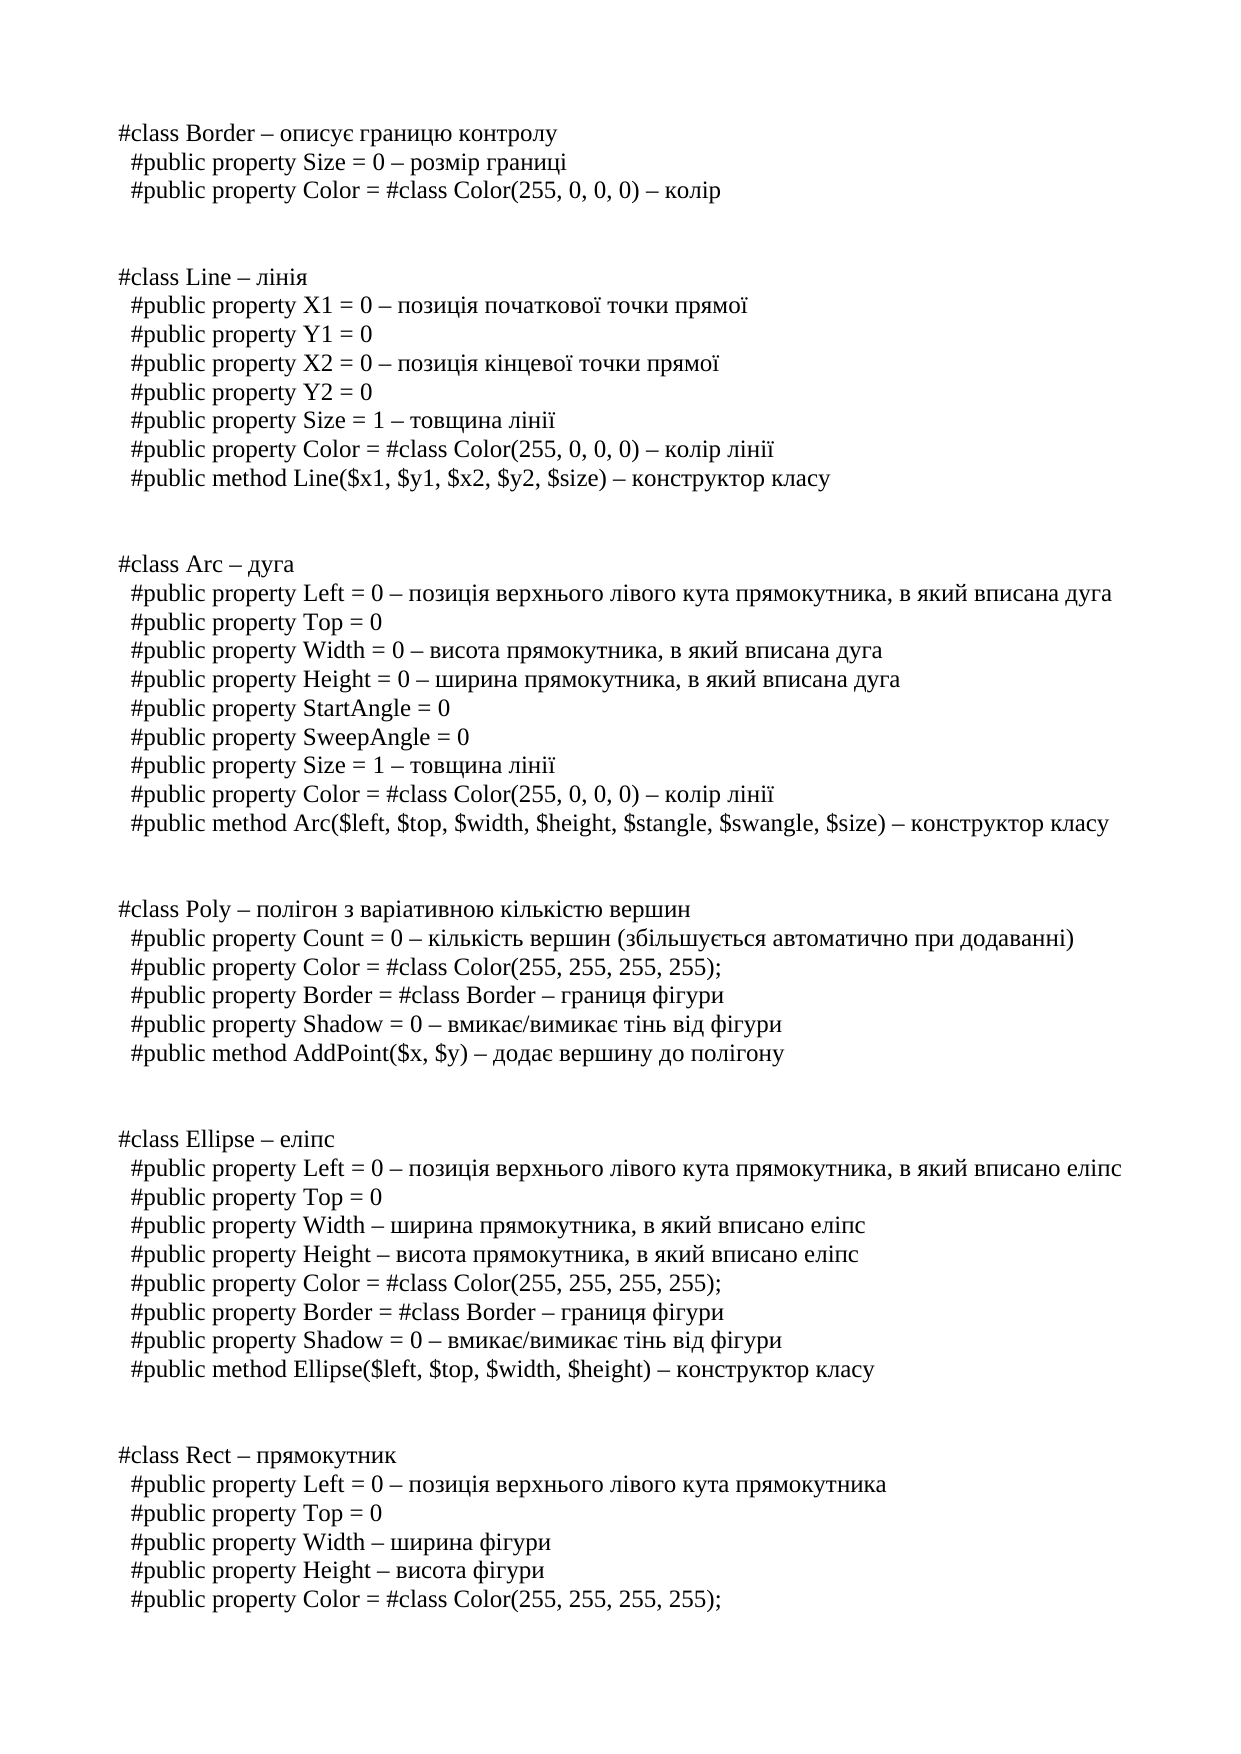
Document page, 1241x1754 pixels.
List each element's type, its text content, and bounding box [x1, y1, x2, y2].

text #public property Height – висота прямокутника, в який вписано еліпс [118, 1239, 1122, 1268]
text #public property Count = 0 – кількість вершин (збільшується автоматично при додаванні) [118, 923, 1122, 952]
text #public property Size = 1 – товщина лінії [118, 751, 1122, 779]
text #public property Color = #class Color(255, 255, 255, 255); [118, 952, 1122, 981]
text #class Rect – прямокутник [118, 1441, 1122, 1469]
text #class Ellipse – еліпс [118, 1124, 1122, 1153]
text #public property Y2 = 0 [118, 377, 1122, 406]
text #class Border – описує границю контролу [118, 118, 1122, 147]
text #public property Width – ширина фігури [118, 1527, 1122, 1556]
text #public property Height = 0 – ширина прямокутника, в який вписана дуга [118, 664, 1122, 693]
text #public property SweepAngle = 0 [118, 722, 1122, 751]
text #public property Top = 0 [118, 607, 1122, 636]
text #public property Shadow = 0 – вмикає/вимикає тінь від фігури [118, 1009, 1122, 1038]
text #public property Color = #class Color(255, 0, 0, 0) – колір лінії [118, 434, 1122, 463]
text #public property Border = #class Border – границя фігури [118, 1297, 1122, 1326]
text #class Arc – дуга [118, 549, 1122, 578]
text #public property Shadow = 0 – вмикає/вимикає тінь від фігури [118, 1326, 1122, 1354]
text #public property Left = 0 – позиція верхнього лівого кута прямокутника [118, 1469, 1122, 1498]
text #public property Top = 0 [118, 1498, 1122, 1527]
text #public property Left = 0 – позиція верхнього лівого кута прямокутника, в який вписано еліпс [118, 1153, 1122, 1182]
text #public property Height – висота фігури [118, 1556, 1122, 1584]
text #public property X2 = 0 – позиція кінцевої точки прямої [118, 348, 1122, 377]
text #class Poly – полігон з варіативною кількістю вершин [118, 894, 1122, 923]
text #public property Width = 0 – висота прямокутника, в який вписана дуга [118, 636, 1122, 664]
text #public property X1 = 0 – позиція початкової точки прямої [118, 291, 1122, 319]
text #public property Size = 0 – розмір границі [118, 147, 1122, 176]
text #public property Color = #class Color(255, 255, 255, 255); [118, 1584, 1122, 1613]
text #public property Color = #class Color(255, 255, 255, 255); [118, 1268, 1122, 1297]
text #class Line – лінія [118, 262, 1122, 291]
text #public property Y1 = 0 [118, 319, 1122, 348]
text #public property Size = 1 – товщина лінії [118, 406, 1122, 434]
text #public method Arc($left, $top, $width, $height, $stangle, $swangle, $size) – конструктор класу [118, 808, 1122, 837]
text #public method Line($x1, $y1, $x2, $y2, $size) – конструктор класу [118, 463, 1122, 492]
text #public property StartAngle = 0 [118, 693, 1122, 722]
text #public property Color = #class Color(255, 0, 0, 0) – колір лінії [118, 779, 1122, 808]
text #public property Color = #class Color(255, 0, 0, 0) – колір [118, 176, 1122, 204]
text #public method AddPoint($x, $y) – додає вершину до полігону [118, 1038, 1122, 1067]
text #public property Width – ширина прямокутника, в який вписано еліпс [118, 1211, 1122, 1239]
text #public property Left = 0 – позиція верхнього лівого кута прямокутника, в який вписана дуга [118, 578, 1122, 607]
text #public property Top = 0 [118, 1182, 1122, 1211]
text #public method Ellipse($left, $top, $width, $height) – конструктор класу [118, 1354, 1122, 1383]
text #public property Border = #class Border – границя фігури [118, 981, 1122, 1009]
